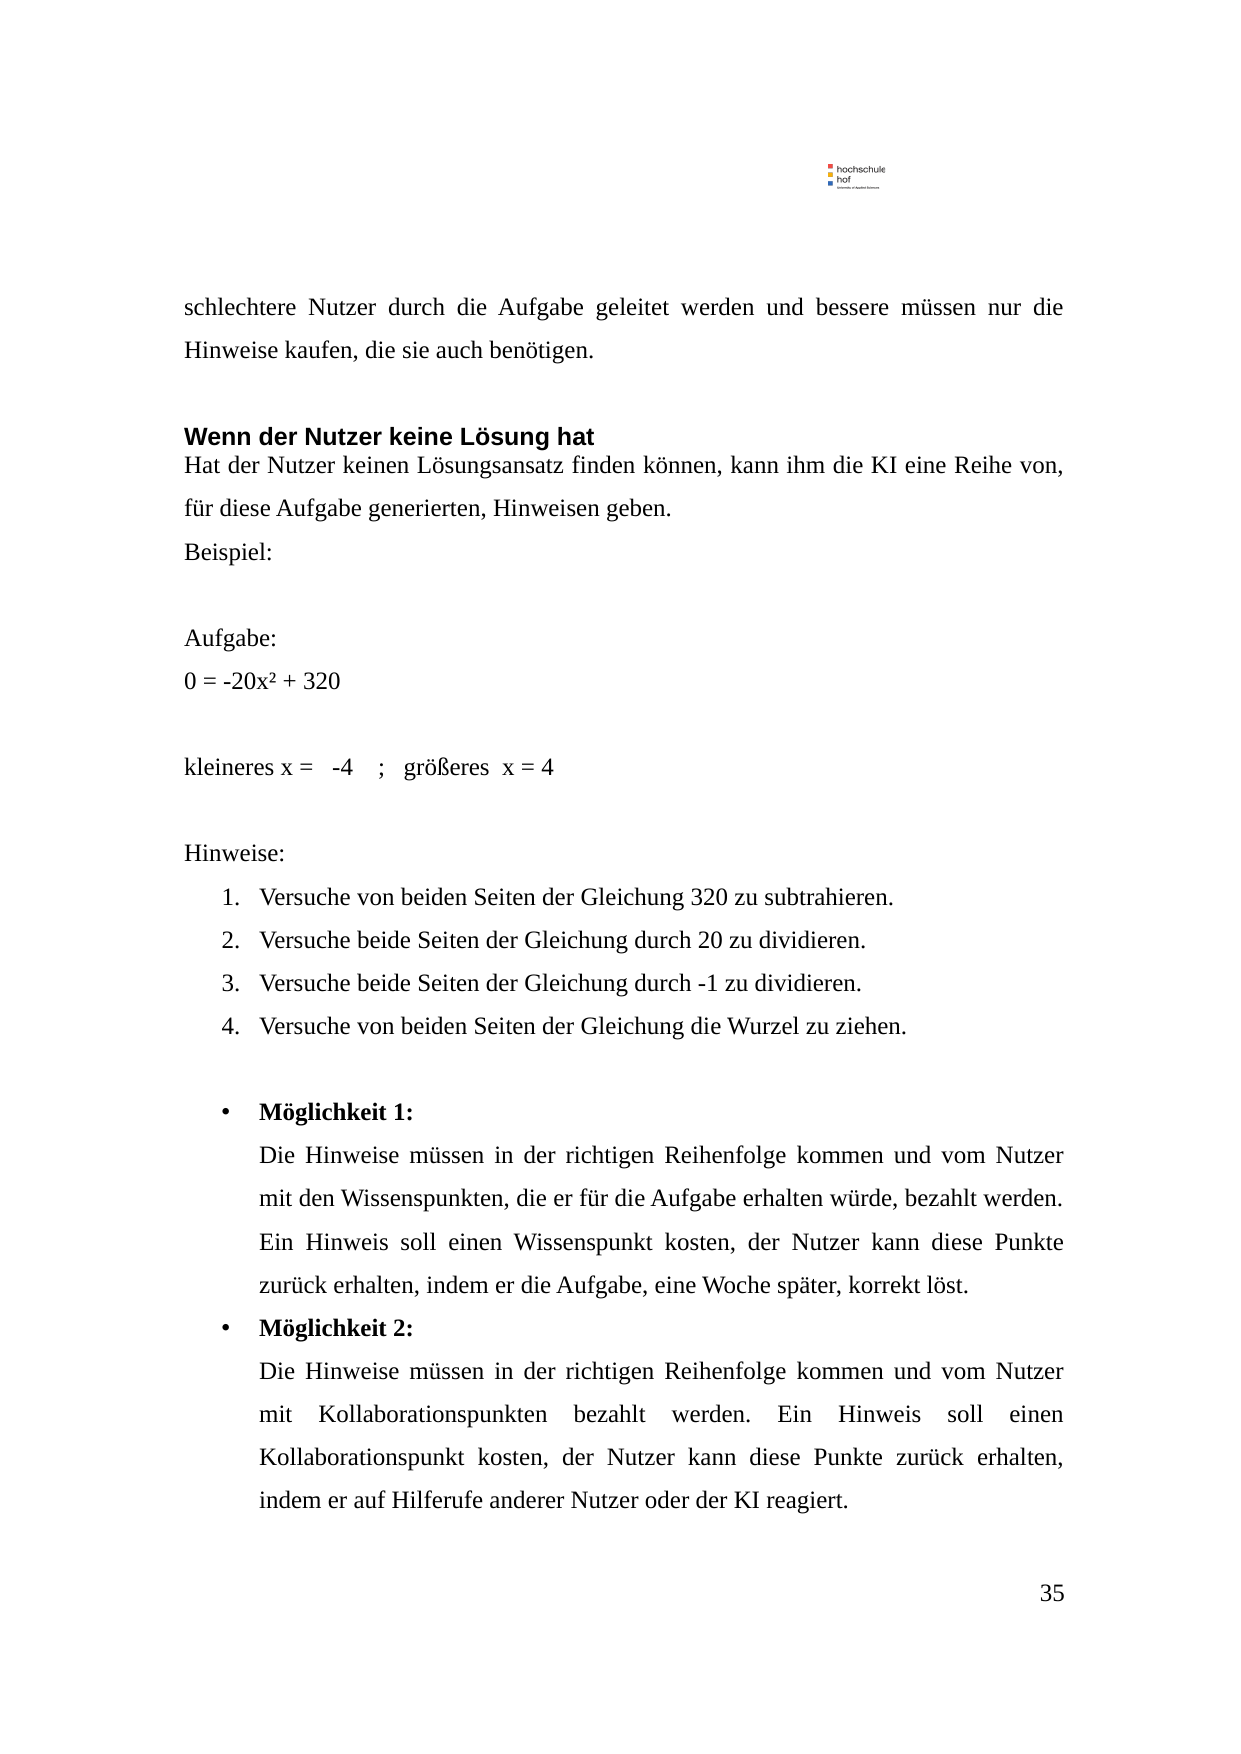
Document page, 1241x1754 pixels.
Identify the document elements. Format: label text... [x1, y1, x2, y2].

list Versuche beide Seiten der Gleichung durch -1 zu dividieren. [221, 968, 1064, 997]
list Die Hinweise müssen in der richtigen Reihenfolge kommen und vom Nutzer mit den Wissenspunkten, die er für die Aufgabe erhalten würde, bezahlt werden. Ein Hinweis soll einen Wissenspunkt kosten, der Nutzer kann diese Punkte zurück erhalten, indem er die Aufgabe, eine Woche später, korrekt löst. [221, 1140, 1064, 1298]
picture [828, 164, 886, 189]
list Möglichkeit 2: [221, 1313, 1064, 1342]
text Wenn der Nutzer keine Lösung hat [184, 422, 1064, 450]
list Versuche von beiden Seiten der Gleichung 320 zu subtrahieren. [221, 882, 1064, 910]
text Beispiel: [184, 537, 1064, 565]
text Hat der Nutzer keinen Lösungsansatz finden können, kann ihm die KI eine Reihe von, für diese Aufgabe generierten, Hinweisen geben. [184, 450, 1064, 522]
text kleineres x = -4 ; größeres x = 4 [184, 752, 1064, 781]
text schlechtere Nutzer durch die Aufgabe geleitet werden und bessere müssen nur die Hinweise kaufen, die sie auch benötigen. [184, 292, 1064, 364]
list Möglichkeit 1: [221, 1097, 1064, 1126]
list Die Hinweise müssen in der richtigen Reihenfolge kommen und vom Nutzer mit Kollaborationspunkten bezahlt werden. Ein Hinweis soll einen Kollaborationspunkt kosten, der Nutzer kann diese Punkte zurück erhalten, indem er auf Hilferufe anderer Nutzer oder der KI reagiert. [221, 1356, 1064, 1514]
text Aufgabe: [184, 623, 1064, 652]
text Hinweise: [184, 838, 1064, 867]
list Versuche von beiden Seiten der Gleichung die Wurzel zu ziehen. [221, 1011, 1064, 1040]
list Versuche beide Seiten der Gleichung durch 20 zu dividieren. [221, 925, 1064, 953]
text 0 = -20x² + 320 [184, 666, 1064, 695]
